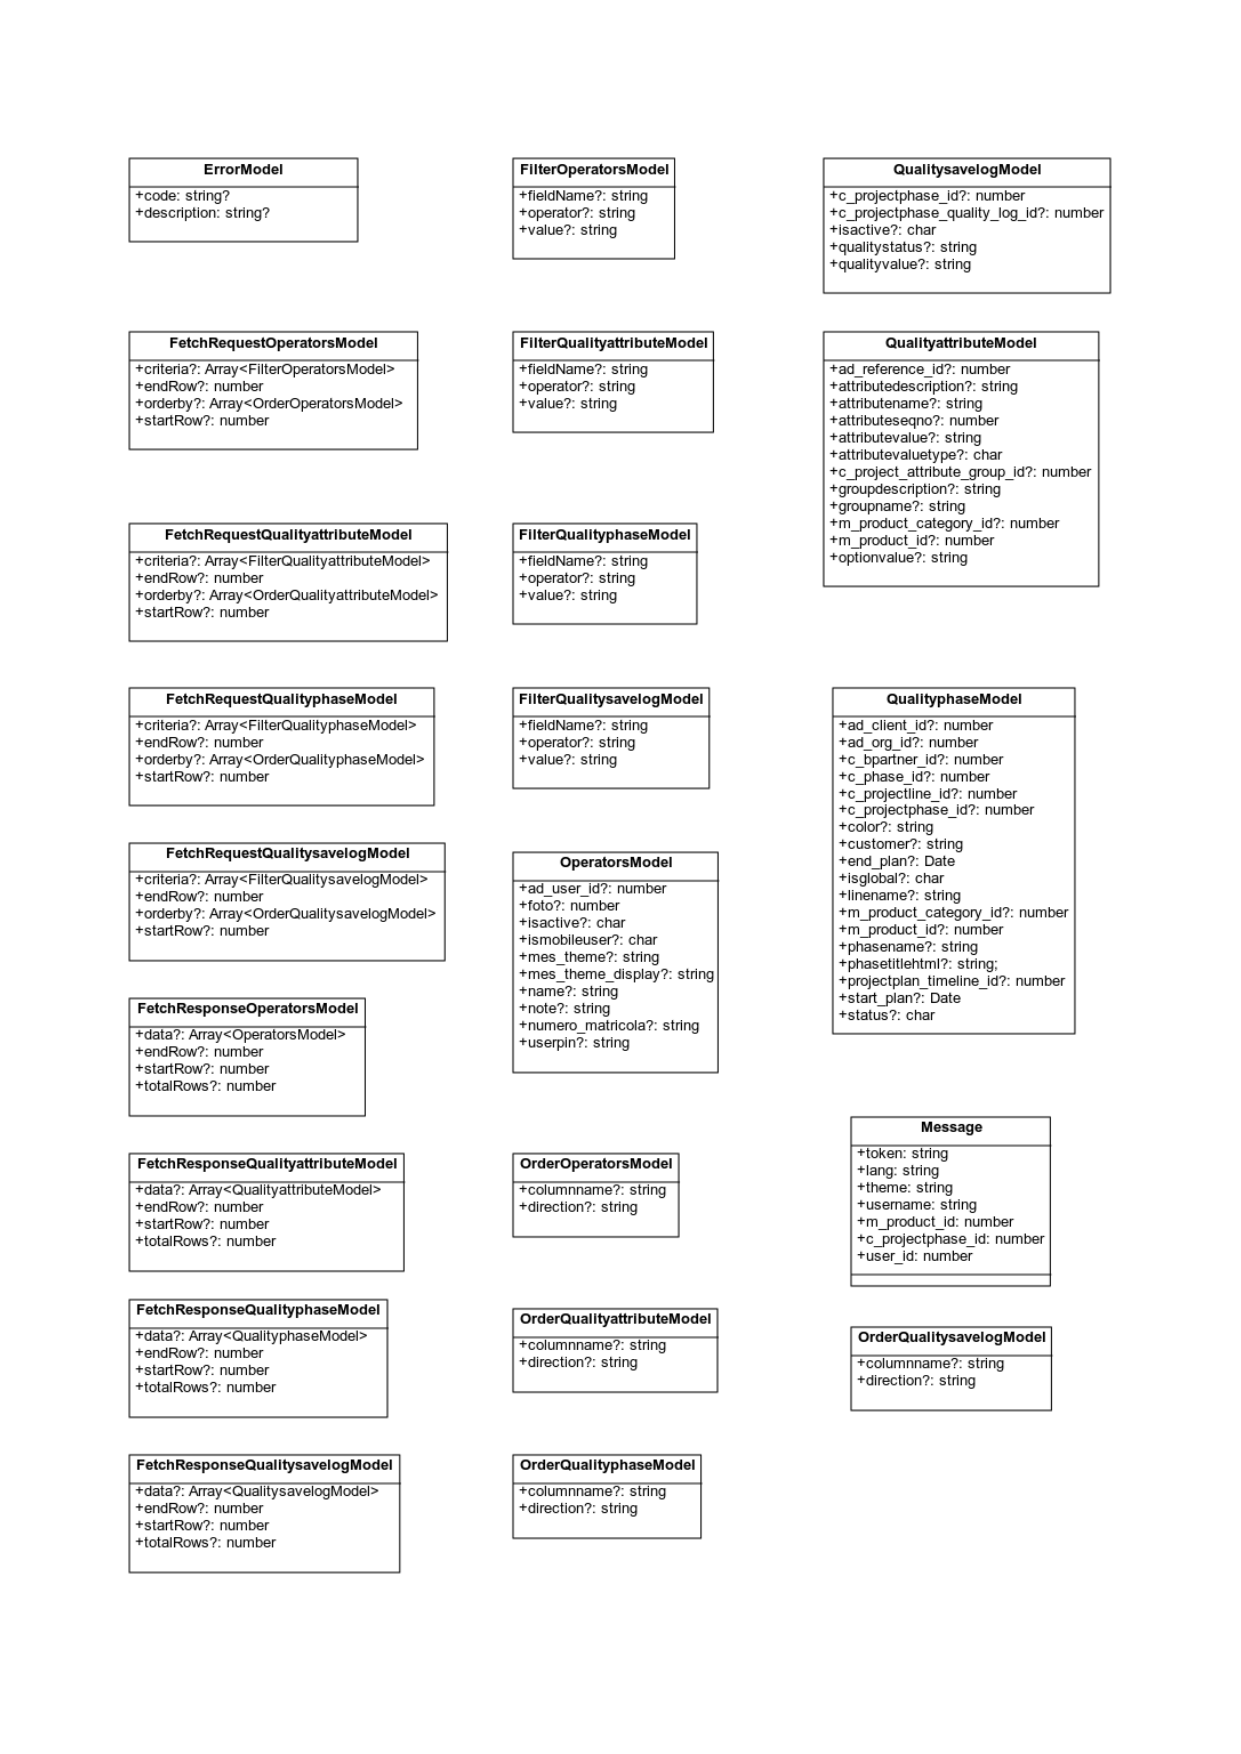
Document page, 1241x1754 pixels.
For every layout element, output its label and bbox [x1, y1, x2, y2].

picture [118, 147, 1123, 1584]
